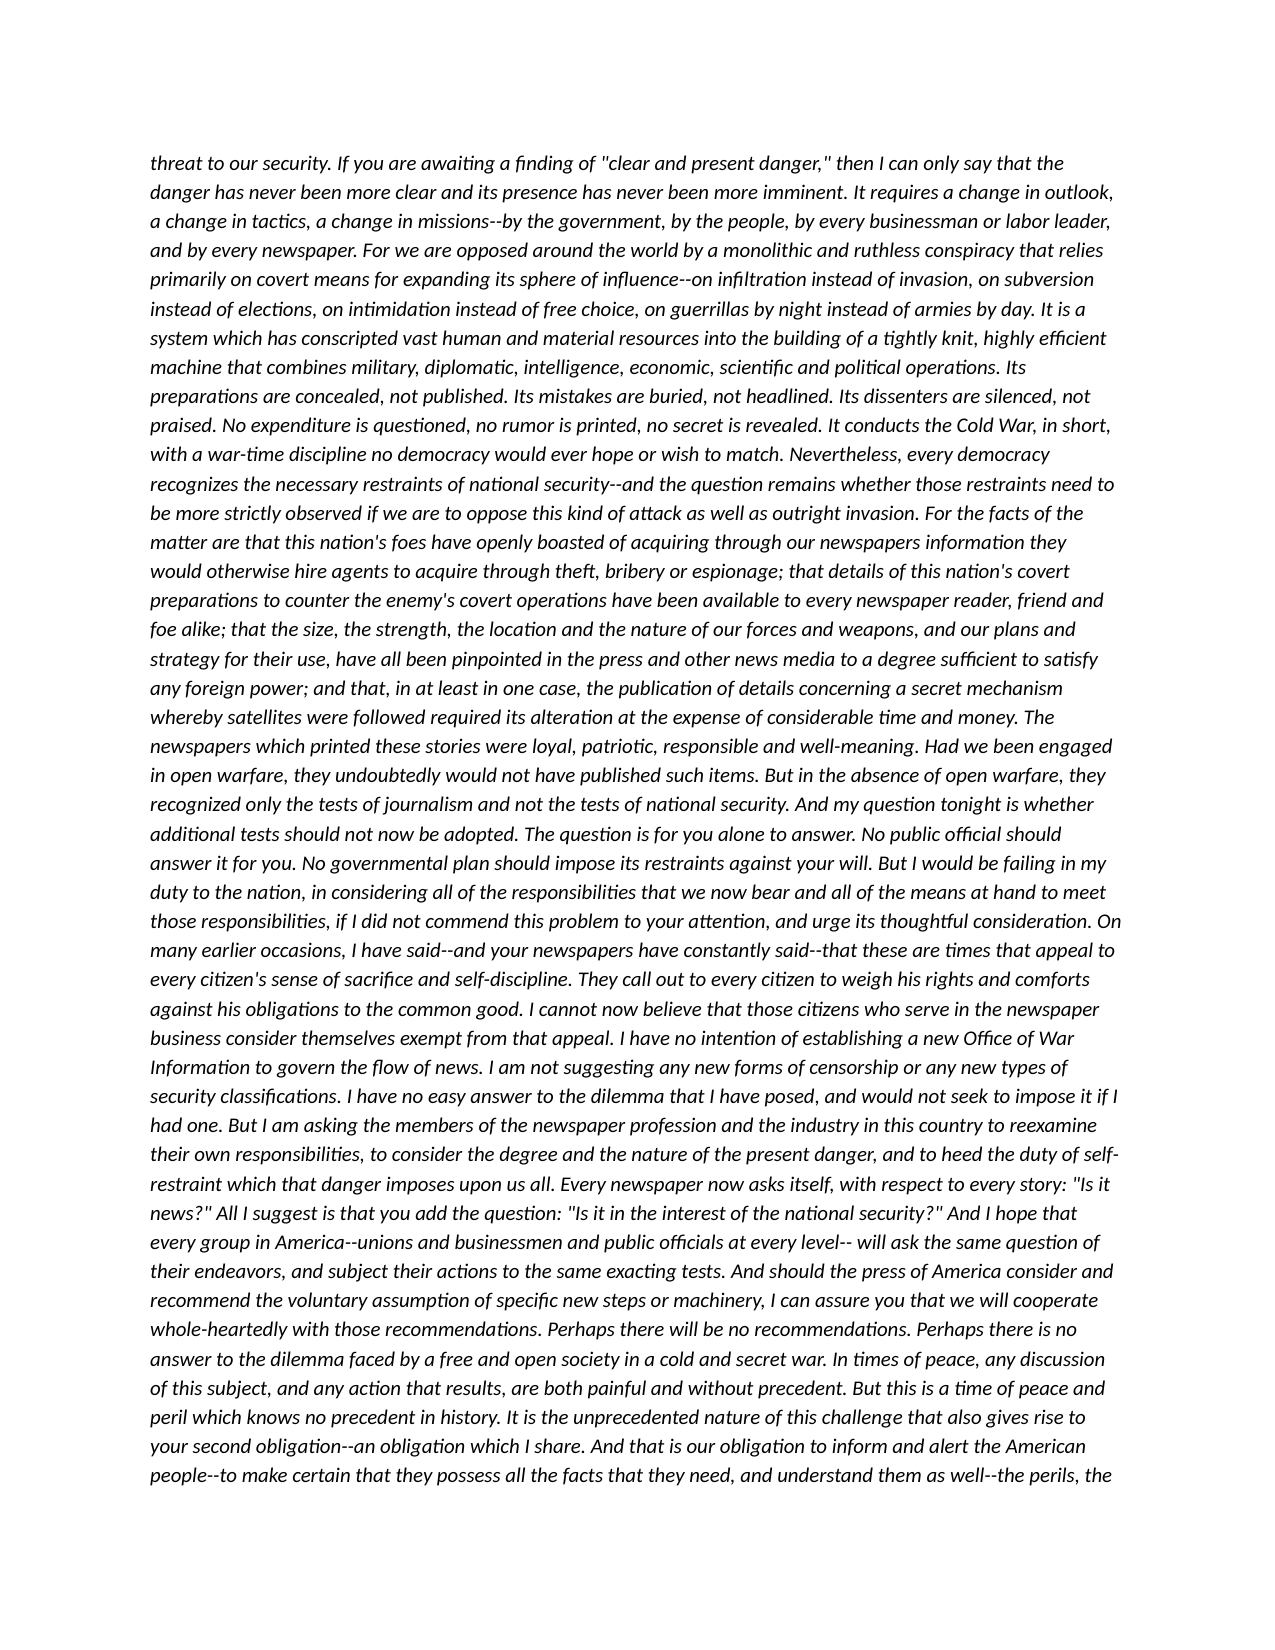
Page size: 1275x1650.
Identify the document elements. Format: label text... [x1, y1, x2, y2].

text threat to our security. If you are awaiting a finding of "clear and present danger," then I can only say that the danger has never been more clear and its presence has never been more imminent. It requires a change in outlook, a change in tactics, a change in missions--by the government, by the people, by every businessman or labor leader, and by every newspaper. For we are opposed around the world by a monolithic and ruthless conspiracy that relies primarily on covert means for expanding its sphere of influence--on infiltration instead of invasion, on subversion instead of elections, on intimidation instead of free choice, on guerrillas by night instead of armies by day. It is a system which has conscripted vast human and material resources into the building of a tightly knit, highly efficient machine that combines military, diplomatic, intelligence, economic, scientific and political operations. Its preparations are concealed, not published. Its mistakes are buried, not headlined. Its dissenters are silenced, not praised. No expenditure is questioned, no rumor is printed, no secret is revealed. It conducts the Cold War, in short, with a war-time discipline no democracy would ever hope or wish to match. Nevertheless, every democracy recognizes the necessary restraints of national security--and the question remains whether those restraints need to be more strictly observed if we are to oppose this kind of attack as well as outright invasion. For the facts of the matter are that this nation's foes have openly boasted of acquiring through our newspapers information they would otherwise hire agents to acquire through theft, bribery or espionage; that details of this nation's covert preparations to counter the enemy's covert operations have been available to every newspaper reader, friend and foe alike; that the size, the strength, the location and the nature of our forces and weapons, and our plans and strategy for their use, have all been pinpointed in the press and other news media to a degree sufficient to satisfy any foreign power; and that, in at least in one case, the publication of details concerning a secret mechanism whereby satellites were followed required its alteration at the expense of considerable time and money. The newspapers which printed these stories were loyal, patriotic, responsible and well-meaning. Had we been engaged in open warfare, they undoubtedly would not have published such items. But in the absence of open warfare, they recognized only the tests of journalism and not the tests of national security. And my question tonight is whether additional tests should not now be adopted. The question is for you alone to answer. No public official should answer it for you. No governmental plan should impose its restraints against your will. But I would be failing in my duty to the nation, in considering all of the responsibilities that we now bear and all of the means at hand to meet those responsibilities, if I did not commend this problem to your attention, and urge its thoughtful consideration. On many earlier occasions, I have said--and your newspapers have constantly said--that these are times that appeal to every citizen's sense of sacrifice and self-discipline. They call out to every citizen to weigh his rights and comforts against his obligations to the common good. I cannot now believe that those citizens who serve in the newspaper business consider themselves exempt from that appeal. I have no intention of establishing a new Office of War Information to govern the flow of news. I am not suggesting any new forms of censorship or any new types of security classifications. I have no easy answer to the dilemma that I have posed, and would not seek to impose it if I had one. But I am asking the members of the newspaper profession and the industry in this country to reexamine their own responsibilities, to consider the degree and the nature of the present danger, and to heed the duty of self-restraint which that danger imposes upon us all. Every newspaper now asks itself, with respect to every story: "Is it news?" All I suggest is that you add the question: "Is it in the interest of the national security?" And I hope that every group in America--unions and businessmen and public officials at every level-- will ask the same question of their endeavors, and subject their actions to the same exacting tests. And should the press of America consider and recommend the voluntary assumption of specific new steps or machinery, I can assure you that we will cooperate whole-heartedly with those recommendations. Perhaps there will be no recommendations. Perhaps there is no answer to the dilemma faced by a free and open society in a cold and secret war. In times of peace, any discussion of this subject, and any action that results, are both painful and without precedent. But this is a time of peace and peril which knows no precedent in history. It is the unprecedented nature of this challenge that also gives rise to your second obligation--an obligation which I share. And that is our obligation to inform and alert the American people--to make certain that they possess all the facts that they need, and understand them as well--the perils, the [150, 150, 1125, 1488]
